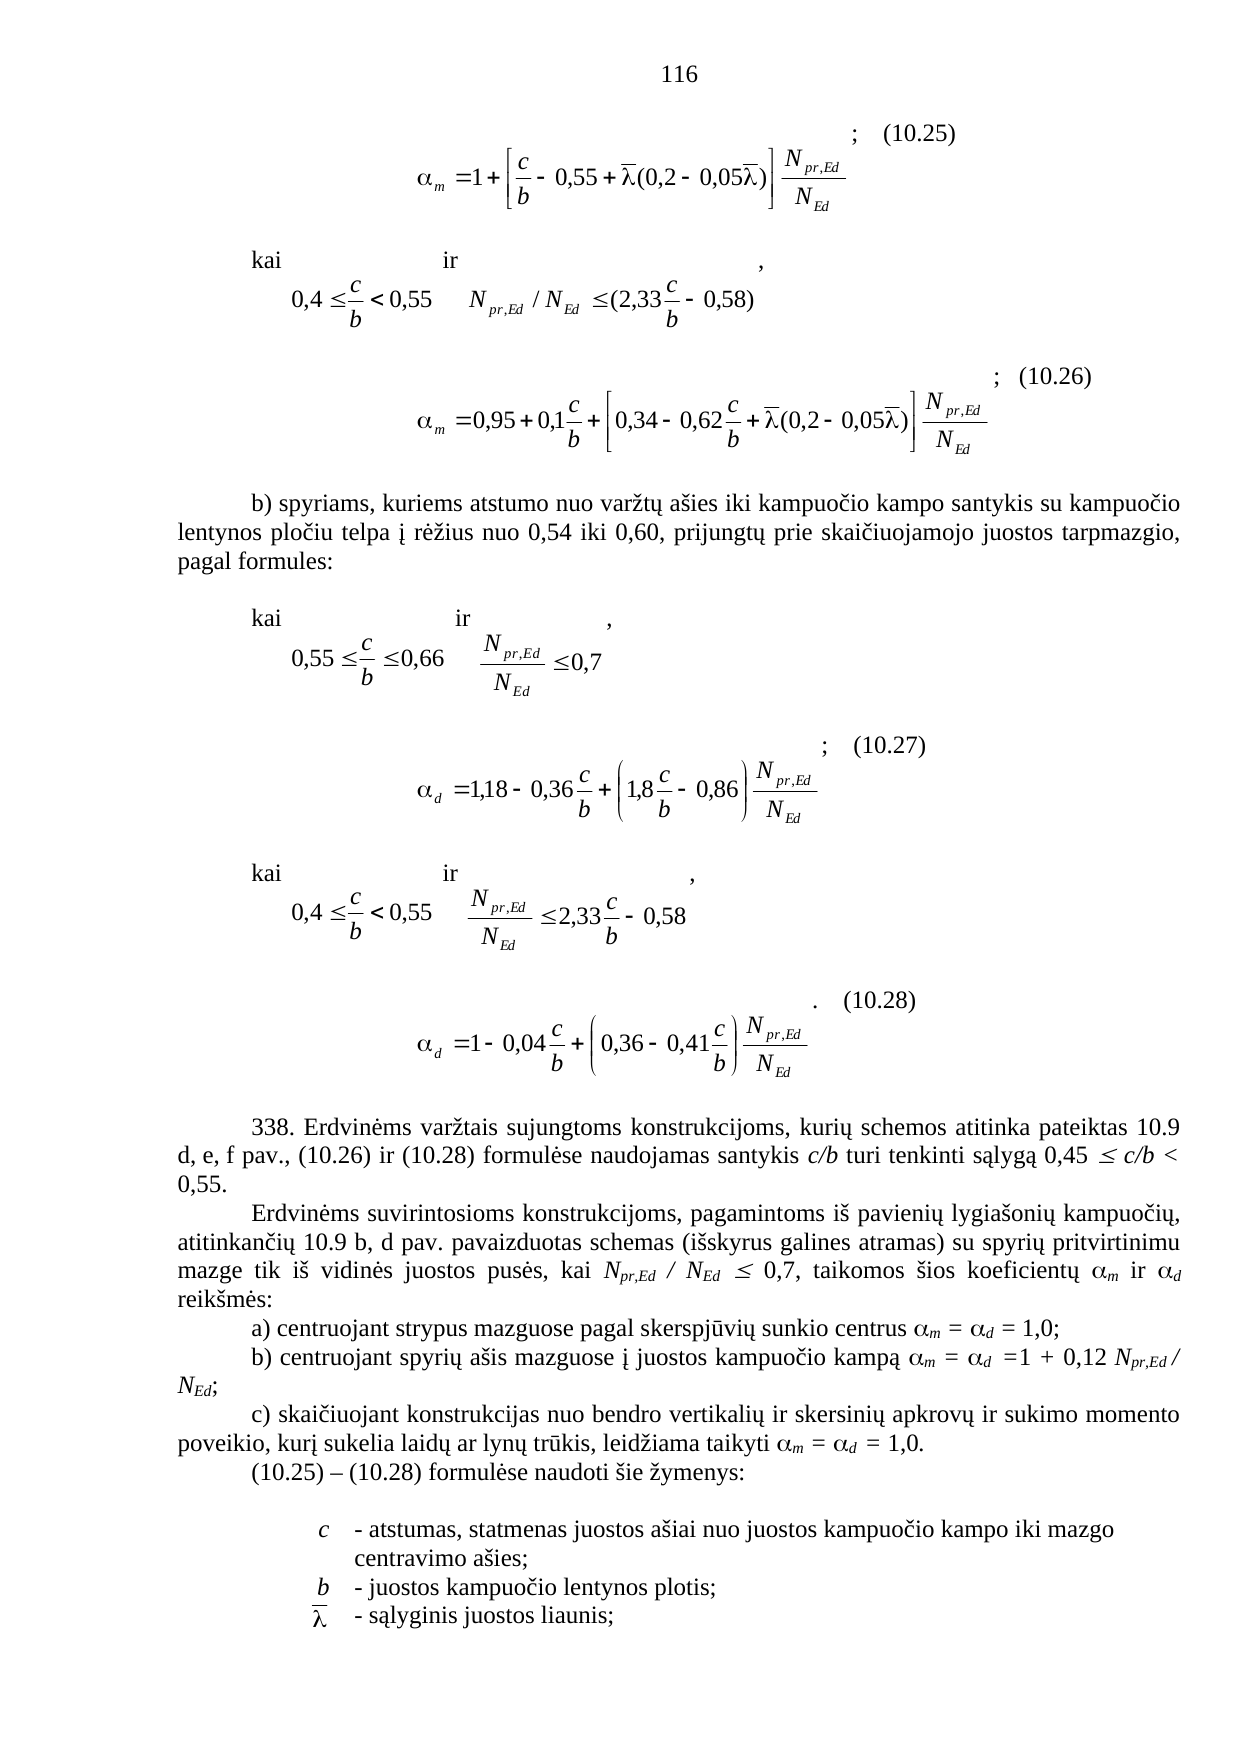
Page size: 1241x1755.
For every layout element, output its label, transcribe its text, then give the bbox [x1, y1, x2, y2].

table_header c [177, 1514, 343, 1572]
table_cell [177, 1601, 343, 1633]
text ; (10.25) [177, 118, 1181, 216]
text ; (10.26) [177, 361, 1181, 460]
text kai ir , [177, 603, 1181, 702]
text kai ir , [177, 858, 1181, 956]
text kai ir , [177, 245, 1181, 333]
table_cell - sąlyginis juostos liaunis; [343, 1601, 1204, 1633]
text b) spyriams, kuriems atstumo nuo varžtų ašies iki kampuočio kampo santykis su kampuočio lentynos pločiu telpa į rėžius nuo 0,54 iki 0,60, prijungtų prie skaičiuojamojo juostos tarpmazgio, pagal formules: [177, 488, 1181, 575]
text . (10.28) [177, 985, 1181, 1083]
text ; (10.27) [177, 731, 1181, 829]
text (10.25) – (10.28) formulėse naudoti šie žymenys: [177, 1457, 1181, 1486]
text a) centruojant strypus mazguose pagal skerspjūvių sunkio centrus am = ad = 1,0; [177, 1313, 1181, 1342]
text c) skaičiuojant konstrukcijas nuo bendro vertikalių ir skersinių apkrovų ir sukimo momento poveikio, kurį sukelia laidų ar lynų trūkis, leidžiama taikyti am = ad = 1,0. [177, 1399, 1181, 1457]
table_cell b [177, 1572, 343, 1601]
text b) centruojant spyrių ašis mazguose į juostos kampuočio kampą am = ad =1 + 0,12 Npr,Ed / NEd; [177, 1342, 1181, 1399]
table_cell - juostos kampuočio lentynos plotis; [343, 1572, 1204, 1601]
table_header - atstumas, statmenas juostos ašiai nuo juostos kampuočio kampo iki mazgo centravimo ašies; [343, 1514, 1204, 1572]
text Erdvinėms suvirintosioms konstrukcijoms, pagamintoms iš pavienių lygiašonių kampuočių, atitinkančių 10.9 b, d pav. pavaizduotas schemas (išskyrus galines atramas) su spyrių pritvirtinimu mazge tik iš vidinės juostos pusės, kai Npr,Ed / NEd £ 0,7, taikomos šios koeficientų am ir ad reikšmės: [177, 1198, 1181, 1313]
text 338. Erdvinėms varžtais sujungtoms konstrukcijoms, kurių schemos atitinka pateiktas 10.9 d, e, f pav., (10.26) ir (10.28) formulėse naudojamas santykis c/b turi tenkinti sąlygą 0,45 £ c/b < 0,55. [177, 1112, 1181, 1198]
